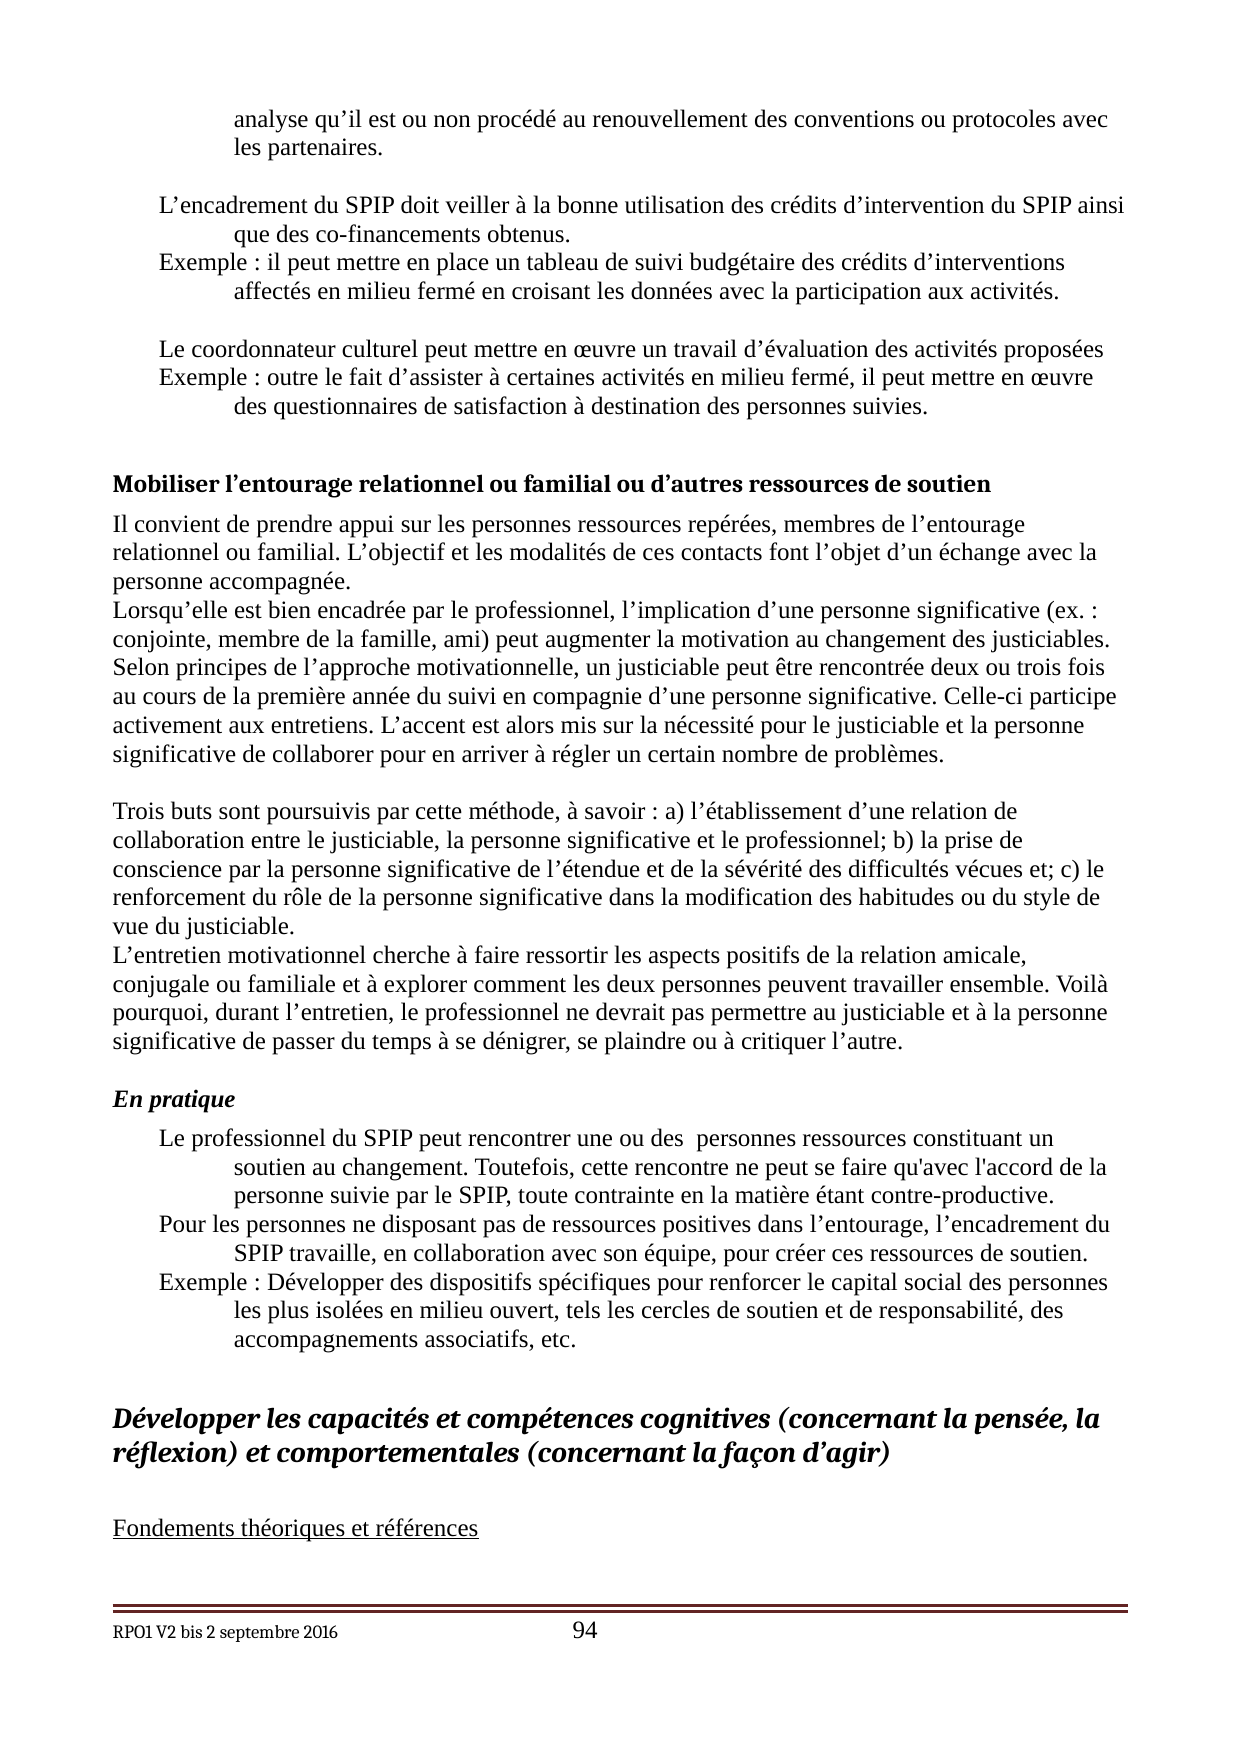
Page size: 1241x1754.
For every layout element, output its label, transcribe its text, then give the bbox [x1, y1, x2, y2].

text Fondements théoriques et références [112, 1513, 1128, 1542]
list Le professionnel du SPIP peut rencontrer une ou des personnes ressources constituant un soutien au changement. Toutefois, cette rencontre ne peut se faire qu'avec l'accord de la personne suivie par le SPIP, toute contrainte en la matière étant contre-productive. [121, 1123, 1128, 1209]
text Il convient de prendre appui sur les personnes ressources repérées, membres de l’entourage relationnel ou familial. L’objectif et les modalités de ces contacts font l’objet d’un échange avec la personne accompagnée. [112, 509, 1128, 595]
text En pratique [112, 1084, 1128, 1112]
text Développer les capacités et compétences cognitives (concernant la pensée, la réflexion) et comportementales (concernant la façon d’agir) [112, 1402, 1128, 1469]
text L’entretien motivationnel cherche à faire ressortir les aspects positifs de la relation amicale, conjugale ou familiale et à explorer comment les deux personnes peuvent travailler ensemble. Voilà pourquoi, durant l’entretien, le professionnel ne devrait pas permettre au justiciable et à la personne significative de passer du temps à se dénigrer, se plaindre ou à critiquer l’autre. [112, 940, 1128, 1055]
list analyse qu’il est ou non procédé au renouvellement des conventions ou protocoles avec les partenaires. [121, 104, 1128, 161]
list Pour les personnes ne disposant pas de ressources positives dans l’entourage, l’encadrement du SPIP travaille, en collaboration avec son équipe, pour créer ces ressources de soutien. [121, 1209, 1128, 1267]
list Le coordonnateur culturel peut mettre en œuvre un travail d’évaluation des activités proposées [121, 334, 1128, 362]
text Trois buts sont poursuivis par cette méthode, à savoir : a) l’établissement d’une relation de collaboration entre le justiciable, la personne significative et le professionnel; b) la prise de conscience par la personne significative de l’étendue et de la sévérité des difficultés vécues et; c) le renforcement du rôle de la personne significative dans la modification des habitudes ou du style de vue du justiciable. [112, 796, 1128, 940]
text Mobiliser l’entourage relationnel ou familial ou d’autres ressources de soutien [112, 469, 1128, 498]
list L’encadrement du SPIP doit veiller à la bonne utilisation des crédits d’intervention du SPIP ainsi que des co-financements obtenus. [121, 190, 1128, 247]
list Exemple : Développer des dispositifs spécifiques pour renforcer le capital social des personnes les plus isolées en milieu ouvert, tels les cercles de soutien et de responsabilité, des accompagnements associatifs, etc. [121, 1267, 1128, 1353]
text Lorsqu’elle est bien encadrée par le professionnel, l’implication d’une personne significative (ex. : conjointe, membre de la famille, ami) peut augmenter la motivation au changement des justiciables. Selon principes de l’approche motivationnelle, un justiciable peut être rencontrée deux ou trois fois au cours de la première année du suivi en compagnie d’une personne significative. Celle-ci participe activement aux entretiens. L’accent est alors mis sur la nécessité pour le justiciable et la personne significative de collaborer pour en arriver à régler un certain nombre de problèmes. [112, 595, 1128, 767]
list Exemple : il peut mettre en place un tableau de suivi budgétaire des crédits d’interventions affectés en milieu fermé en croisant les données avec la participation aux activités. [121, 247, 1128, 305]
list Exemple : outre le fait d’assister à certaines activités en milieu fermé, il peut mettre en œuvre des questionnaires de satisfaction à destination des personnes suivies. [121, 362, 1128, 420]
